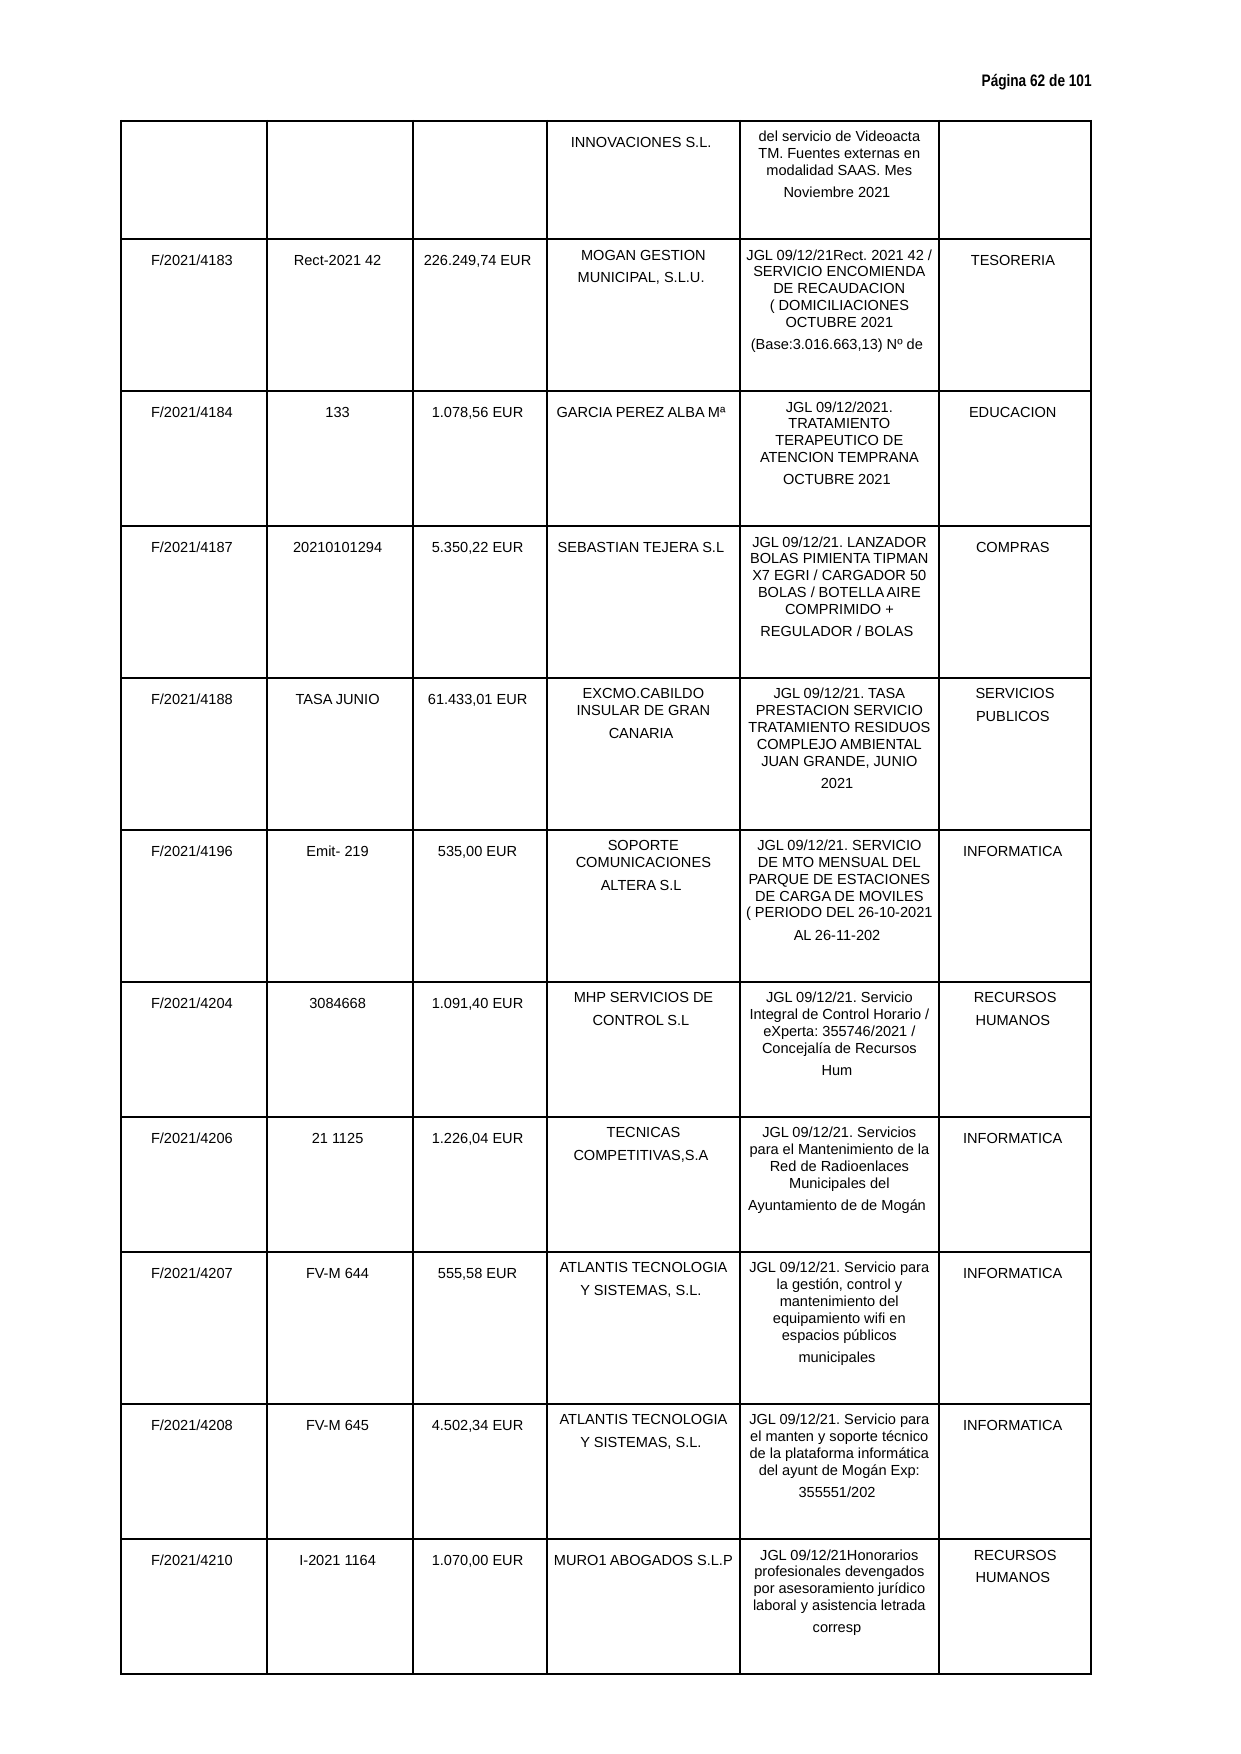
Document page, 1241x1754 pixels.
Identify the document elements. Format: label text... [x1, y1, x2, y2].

table_cell JGL 09/12/21Honorarios profesionales devengados por asesoramiento jurídico laboral y asistencia letrada corresp [741, 1540, 938, 1673]
table_cell I-2021 1164 [268, 1540, 412, 1673]
table_cell F/2021/4207 [122, 1253, 266, 1403]
table_cell TESORERIA [940, 240, 1090, 390]
table_cell EDUCACION [940, 392, 1090, 525]
table_cell MOGAN GESTION MUNICIPAL, S.L.U. [548, 240, 739, 390]
table_cell 61.433,01 EUR [414, 679, 546, 829]
table_cell SERVICIOS PUBLICOS [940, 679, 1090, 829]
table_cell JGL 09/12/21. LANZADOR BOLAS PIMIENTA TIPMAN X7 EGRI / CARGADOR 50 BOLAS / BOTELLA AIRE COMPRIMIDO + REGULADOR / BOLAS [741, 527, 938, 677]
table_cell [268, 122, 412, 238]
table_cell FV-M 644 [268, 1253, 412, 1403]
table_cell F/2021/4188 [122, 679, 266, 829]
table_cell F/2021/4196 [122, 831, 266, 981]
table_cell F/2021/4210 [122, 1540, 266, 1673]
table_cell MURO1 ABOGADOS S.L.P [548, 1540, 739, 1673]
table_cell TASA JUNIO [268, 679, 412, 829]
table_cell JGL 09/12/2021. TRATAMIENTO TERAPEUTICO DE ATENCION TEMPRANA OCTUBRE 2021 [741, 392, 938, 525]
table_cell 1.078,56 EUR [414, 392, 546, 525]
table_cell TECNICAS COMPETITIVAS,S.A [548, 1118, 739, 1251]
table_cell SEBASTIAN TEJERA S.L [548, 527, 739, 677]
table_cell JGL 09/12/21. TASA PRESTACION SERVICIO TRATAMIENTO RESIDUOS COMPLEJO AMBIENTAL JUAN GRANDE, JUNIO 2021 [741, 679, 938, 829]
table_cell 5.350,22 EUR [414, 527, 546, 677]
table_cell 226.249,74 EUR [414, 240, 546, 390]
table_cell 21 1125 [268, 1118, 412, 1251]
table_cell [122, 122, 266, 238]
table_cell JGL 09/12/21. Servicio para la gestión, control y mantenimiento del equipamiento wifi en espacios públicos municipales [741, 1253, 938, 1403]
table_cell Emit- 219 [268, 831, 412, 981]
table_cell F/2021/4206 [122, 1118, 266, 1251]
table_cell F/2021/4184 [122, 392, 266, 525]
table_cell JGL 09/12/21. SERVICIO DE MTO MENSUAL DEL PARQUE DE ESTACIONES DE CARGA DE MOVILES ( PERIODO DEL 26-10-2021 AL 26-11-202 [741, 831, 938, 981]
table_cell 555,58 EUR [414, 1253, 546, 1403]
table_cell INNOVACIONES S.L. [548, 122, 739, 238]
table_cell INFORMATICA [940, 1405, 1090, 1538]
table_cell 1.091,40 EUR [414, 983, 546, 1116]
table_cell 1.226,04 EUR [414, 1118, 546, 1251]
table_cell F/2021/4183 [122, 240, 266, 390]
table_cell [940, 122, 1090, 238]
table_cell [414, 122, 546, 238]
table_cell JGL 09/12/21. Servicio para el manten y soporte técnico de la plataforma informática del ayunt de Mogán Exp: 355551/202 [741, 1405, 938, 1538]
table_cell EXCMO.CABILDO INSULAR DE GRAN CANARIA [548, 679, 739, 829]
table_cell INFORMATICA [940, 831, 1090, 981]
table_cell RECURSOS HUMANOS [940, 983, 1090, 1116]
table_cell JGL 09/12/21. Servicio Integral de Control Horario / eXperta: 355746/2021 / Concejalía de Recursos Hum [741, 983, 938, 1116]
table_cell INFORMATICA [940, 1118, 1090, 1251]
table_cell FV-M 645 [268, 1405, 412, 1538]
table_cell 1.070,00 EUR [414, 1540, 546, 1673]
table_cell F/2021/4187 [122, 527, 266, 677]
table_cell JGL 09/12/21Rect. 2021 42 / SERVICIO ENCOMIENDA DE RECAUDACION ( DOMICILIACIONES OCTUBRE 2021 (Base:3.016.663,13) Nº de [741, 240, 938, 390]
table_cell F/2021/4204 [122, 983, 266, 1116]
table_cell JGL 09/12/21. Servicios para el Mantenimiento de la Red de Radioenlaces Municipales del Ayuntamiento de de Mogán [741, 1118, 938, 1251]
table_cell ATLANTIS TECNOLOGIA Y SISTEMAS, S.L. [548, 1253, 739, 1403]
table_cell COMPRAS [940, 527, 1090, 677]
table_cell ATLANTIS TECNOLOGIA Y SISTEMAS, S.L. [548, 1405, 739, 1538]
table_cell Rect-2021 42 [268, 240, 412, 390]
table_cell 3084668 [268, 983, 412, 1116]
table_cell RECURSOS HUMANOS [940, 1540, 1090, 1673]
table_cell del servicio de Videoacta TM. Fuentes externas en modalidad SAAS. Mes Noviembre 2021 [741, 122, 938, 238]
table_cell MHP SERVICIOS DE CONTROL S.L [548, 983, 739, 1116]
table_cell INFORMATICA [940, 1253, 1090, 1403]
table_cell F/2021/4208 [122, 1405, 266, 1538]
table_cell 20210101294 [268, 527, 412, 677]
table_cell 4.502,34 EUR [414, 1405, 546, 1538]
table_cell 133 [268, 392, 412, 525]
table_cell GARCIA PEREZ ALBA Mª [548, 392, 739, 525]
table_cell SOPORTE COMUNICACIONES ALTERA S.L [548, 831, 739, 981]
table_cell 535,00 EUR [414, 831, 546, 981]
